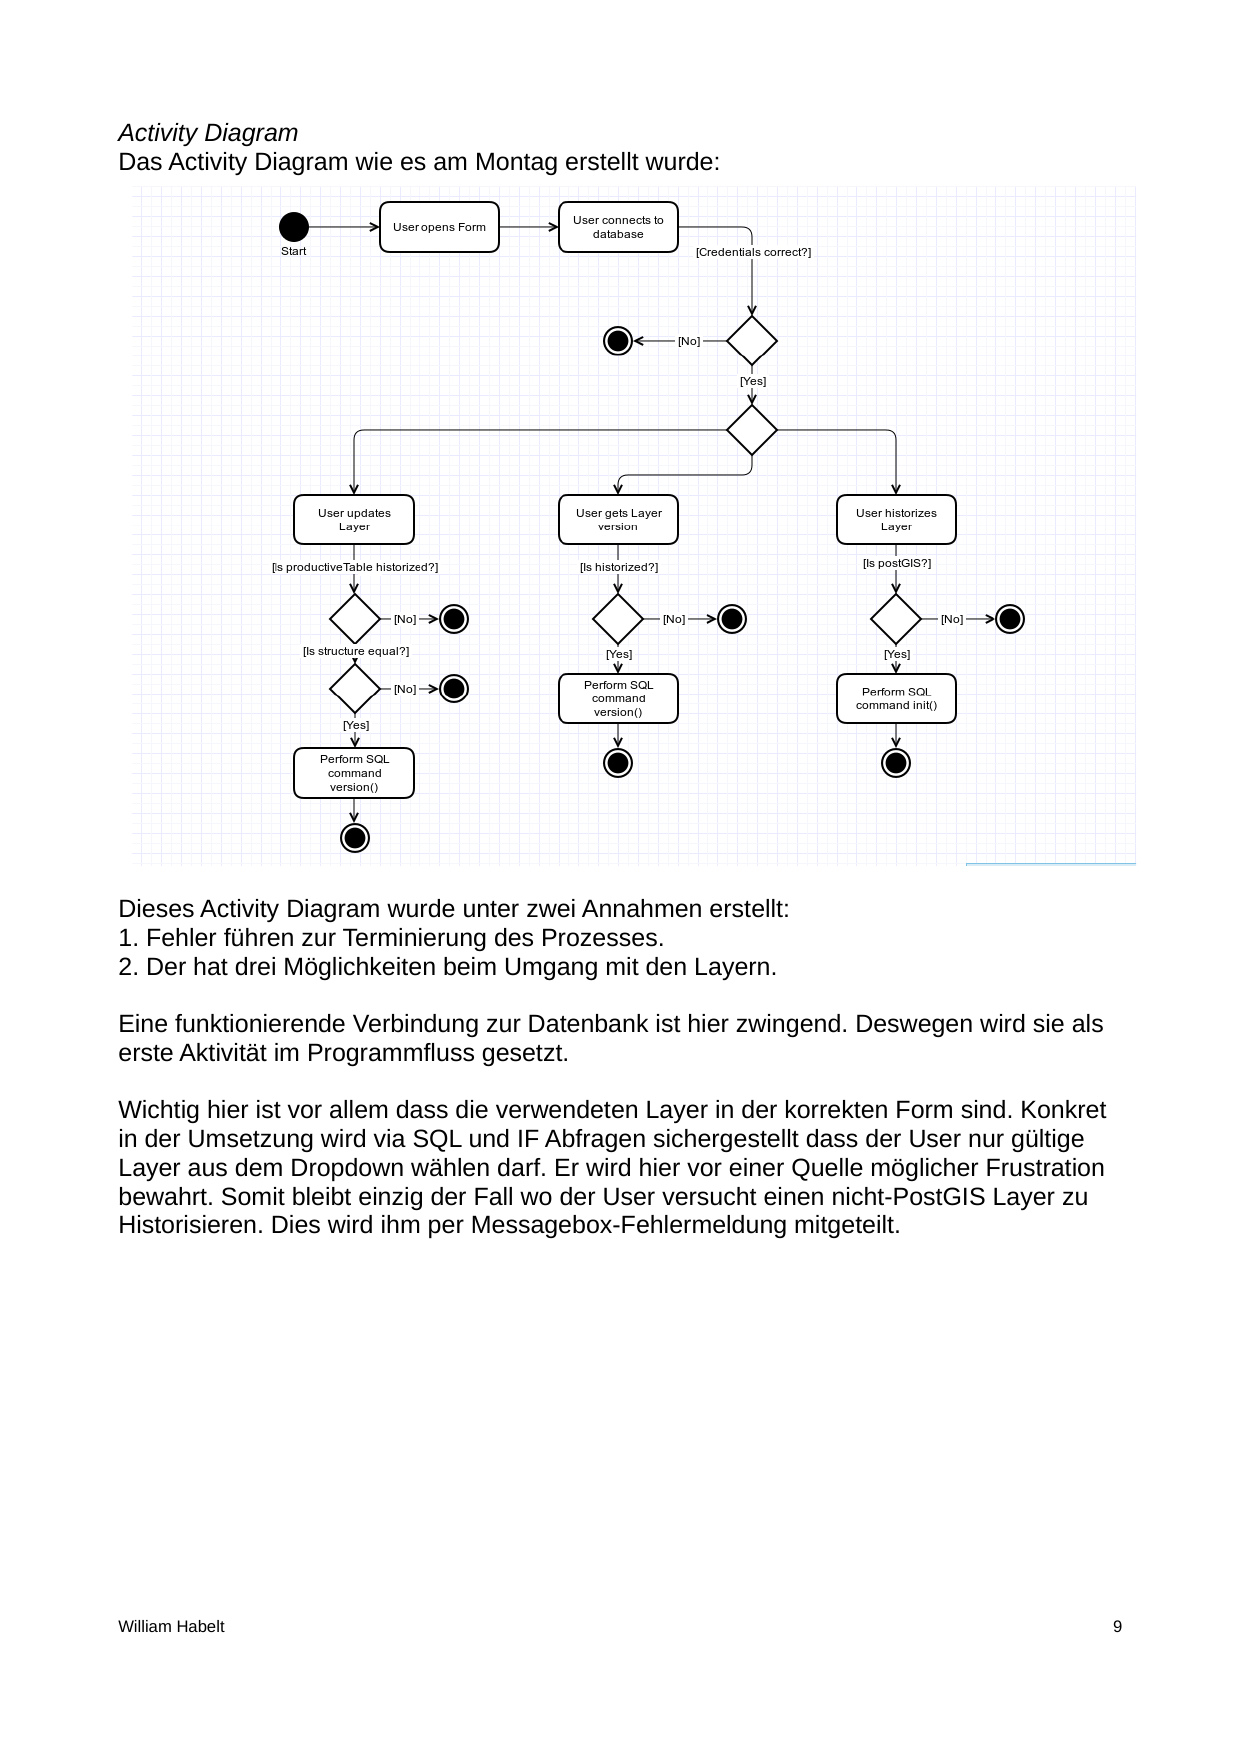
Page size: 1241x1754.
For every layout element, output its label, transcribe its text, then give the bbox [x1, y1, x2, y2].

text Activity Diagram [118, 118, 1122, 147]
text 1. Fehler führen zur Terminierung des Prozesses. [118, 923, 1122, 952]
text Eine funktionierende Verbindung zur Datenbank ist hier zwingend. Deswegen wird sie als erste Aktivität im Programmfluss gesetzt. [118, 1009, 1122, 1067]
text Das Activity Diagram wie es am Montag erstellt wurde: [118, 147, 1122, 176]
text Dieses Activity Diagram wurde unter zwei Annahmen erstellt: [118, 894, 1122, 923]
text 2. Der hat drei Möglichkeiten beim Umgang mit den Layern. [118, 952, 1122, 980]
picture [132, 186, 1137, 866]
text Wichtig hier ist vor allem dass die verwendeten Layer in der korrekten Form sind. Konkret in der Umsetzung wird via SQL und IF Abfragen sichergestellt dass der User nur gültige Layer aus dem Dropdown wählen darf. Er wird hier vor einer Quelle möglicher Frustration bewahrt. Somit bleibt einzig der Fall wo der User versucht einen nicht-PostGIS Layer zu Historisieren. Dies wird ihm per Messagebox-Fehlermeldung mitgeteilt. [118, 1095, 1122, 1239]
